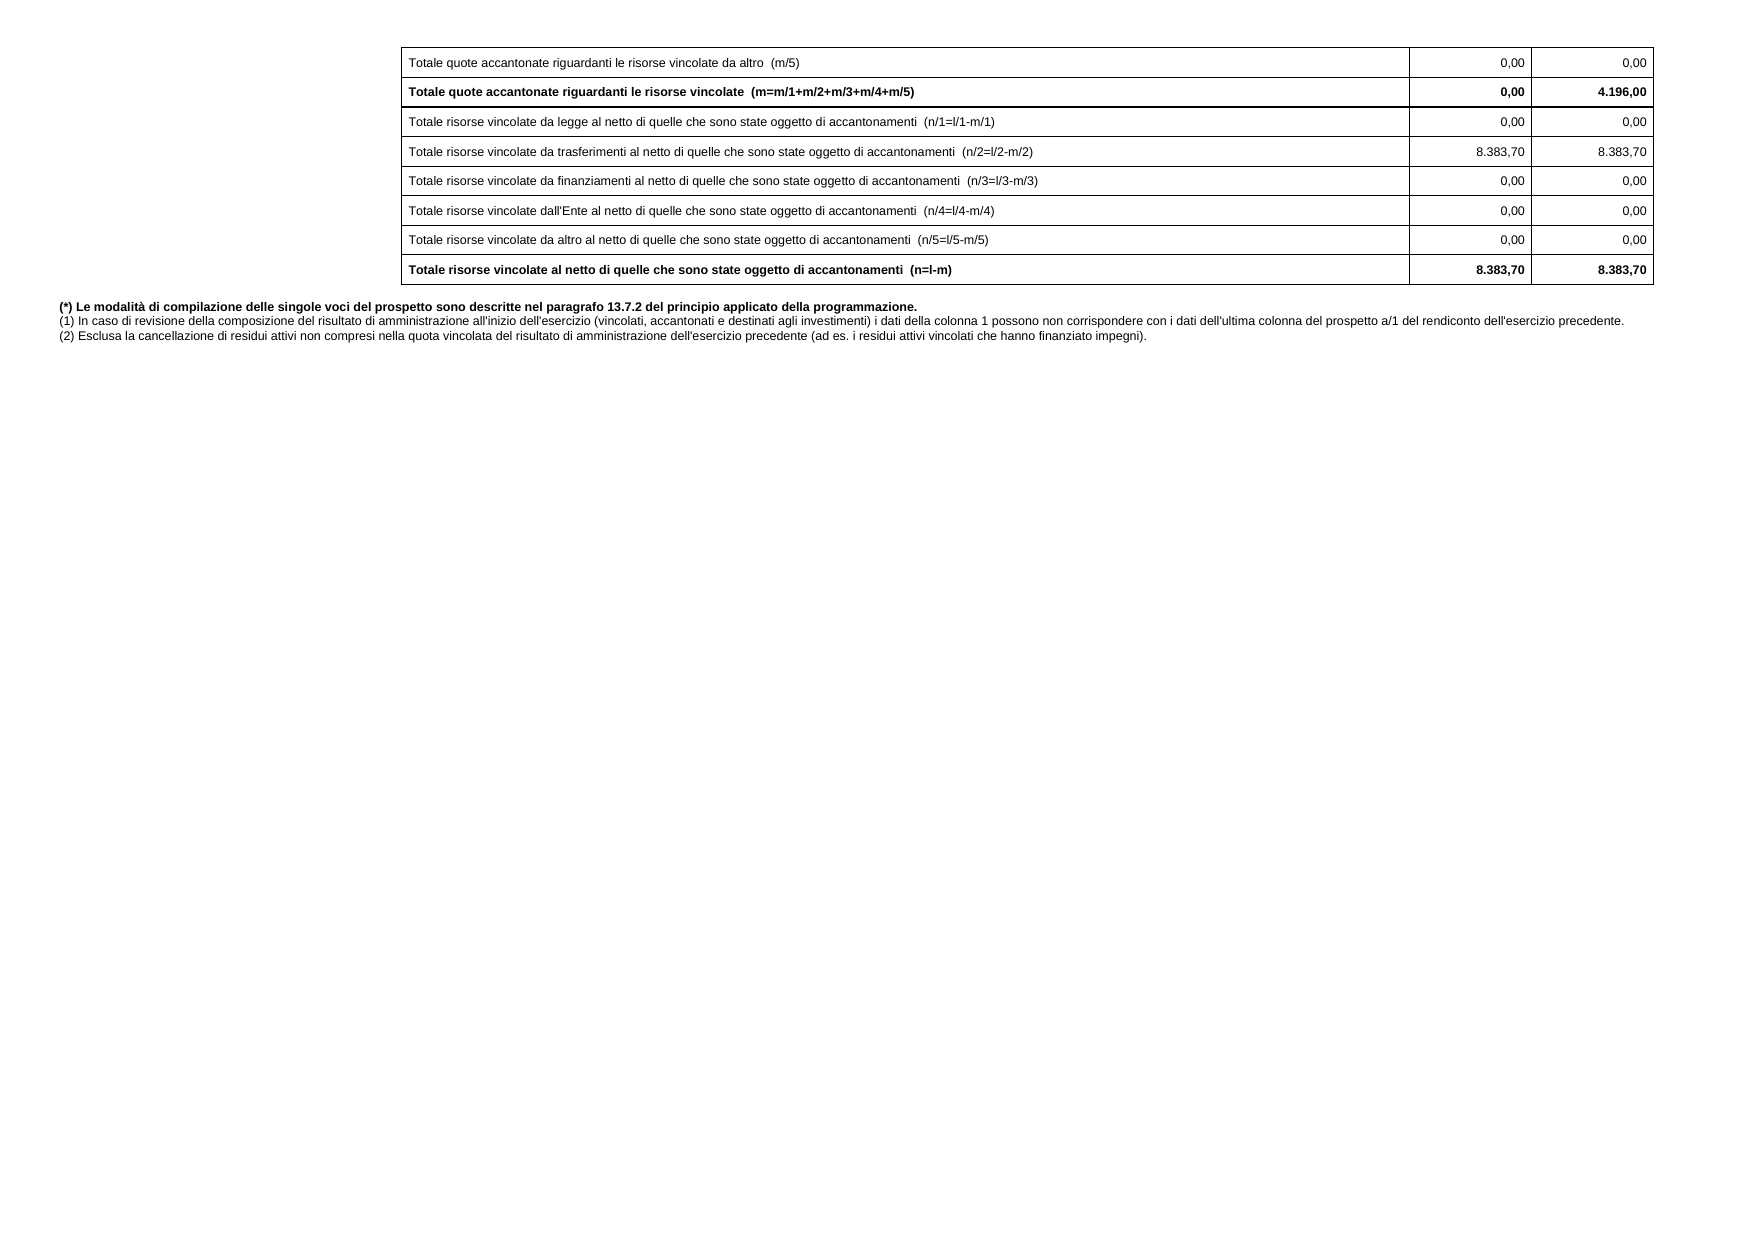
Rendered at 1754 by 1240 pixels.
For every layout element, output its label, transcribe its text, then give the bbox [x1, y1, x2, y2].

text (2) Esclusa la cancellazione di residui attivi non compresi nella quota vincolata del risultato di amministrazione dell'esercizio precedente (ad es. i residui attivi vincolati che hanno finanziato impegni). [59, 328, 1668, 342]
table_cell Totale risorse vincolate dall'Ente al netto di quelle che sono state oggetto di accantonamenti (n/4=l/4-m/4) [402, 196, 1409, 225]
table_cell [307, 77, 401, 106]
table_cell [153, 136, 307, 166]
text (1) In caso di revisione della composizione del risultato di amministrazione all'inizio dell'esercizio (vincolati, accantonati e destinati agli investimenti) i dati della colonna 1 possono non corrispondere con i dati dell'ultima colonna del prospetto a/1 del rendiconto dell'esercizio precedente. [59, 314, 1668, 328]
table_cell [307, 166, 401, 195]
table_cell [307, 254, 401, 284]
table_cell [153, 47, 307, 77]
table_cell [59, 195, 153, 225]
table_cell [307, 225, 401, 254]
table_cell 8.383,70 [1532, 137, 1653, 166]
table_cell [307, 47, 401, 77]
table_cell Totale risorse vincolate al netto di quelle che sono state oggetto di accantonamenti (n=l-m) [402, 255, 1409, 284]
table_cell 4.196,00 [1532, 78, 1653, 106]
table_cell 0,00 [1532, 48, 1653, 77]
table_cell 0,00 [1532, 108, 1653, 136]
table_cell [307, 106, 401, 136]
table_cell 8.383,70 [1532, 255, 1653, 284]
table_cell [153, 106, 307, 136]
table_cell [59, 47, 153, 77]
table_cell [307, 136, 401, 166]
text (*) Le modalità di compilazione delle singole voci del prospetto sono descritte nel paragrafo 13.7.2 del principio applicato della programmazione. [59, 299, 1668, 314]
table_cell 0,00 [1532, 226, 1653, 254]
table_cell [153, 77, 307, 106]
table_cell 0,00 [1532, 167, 1653, 195]
table_cell 0,00 [1410, 196, 1531, 225]
table_cell 8.383,70 [1410, 137, 1531, 166]
table_cell 0,00 [1410, 108, 1531, 136]
table_cell [153, 254, 307, 284]
table_cell [153, 166, 307, 195]
table_cell Totale quote accantonate riguardanti le risorse vincolate da altro (m/5) [402, 48, 1409, 77]
table_cell 0,00 [1410, 167, 1531, 195]
table_cell [59, 77, 153, 106]
table_cell [153, 195, 307, 225]
table_cell 0,00 [1410, 78, 1531, 106]
table_cell [153, 225, 307, 254]
table_cell 0,00 [1532, 196, 1653, 225]
table_cell Totale risorse vincolate da trasferimenti al netto di quelle che sono state oggetto di accantonamenti (n/2=l/2-m/2) [402, 137, 1409, 166]
table_cell Totale risorse vincolate da finanziamenti al netto di quelle che sono state oggetto di accantonamenti (n/3=l/3-m/3) [402, 167, 1409, 195]
table_cell Totale risorse vincolate da legge al netto di quelle che sono state oggetto di accantonamenti (n/1=l/1-m/1) [402, 108, 1409, 136]
table_cell [59, 166, 153, 195]
table_cell [307, 195, 401, 225]
table_cell 0,00 [1410, 48, 1531, 77]
table_cell Totale risorse vincolate da altro al netto di quelle che sono state oggetto di accantonamenti (n/5=l/5-m/5) [402, 226, 1409, 254]
table_cell [59, 106, 153, 136]
table_cell Totale quote accantonate riguardanti le risorse vincolate (m=m/1+m/2+m/3+m/4+m/5) [402, 78, 1409, 106]
table_cell [59, 225, 153, 254]
table_cell [59, 136, 153, 166]
table_cell 8.383,70 [1410, 255, 1531, 284]
table_cell 0,00 [1410, 226, 1531, 254]
table_cell [59, 254, 153, 284]
